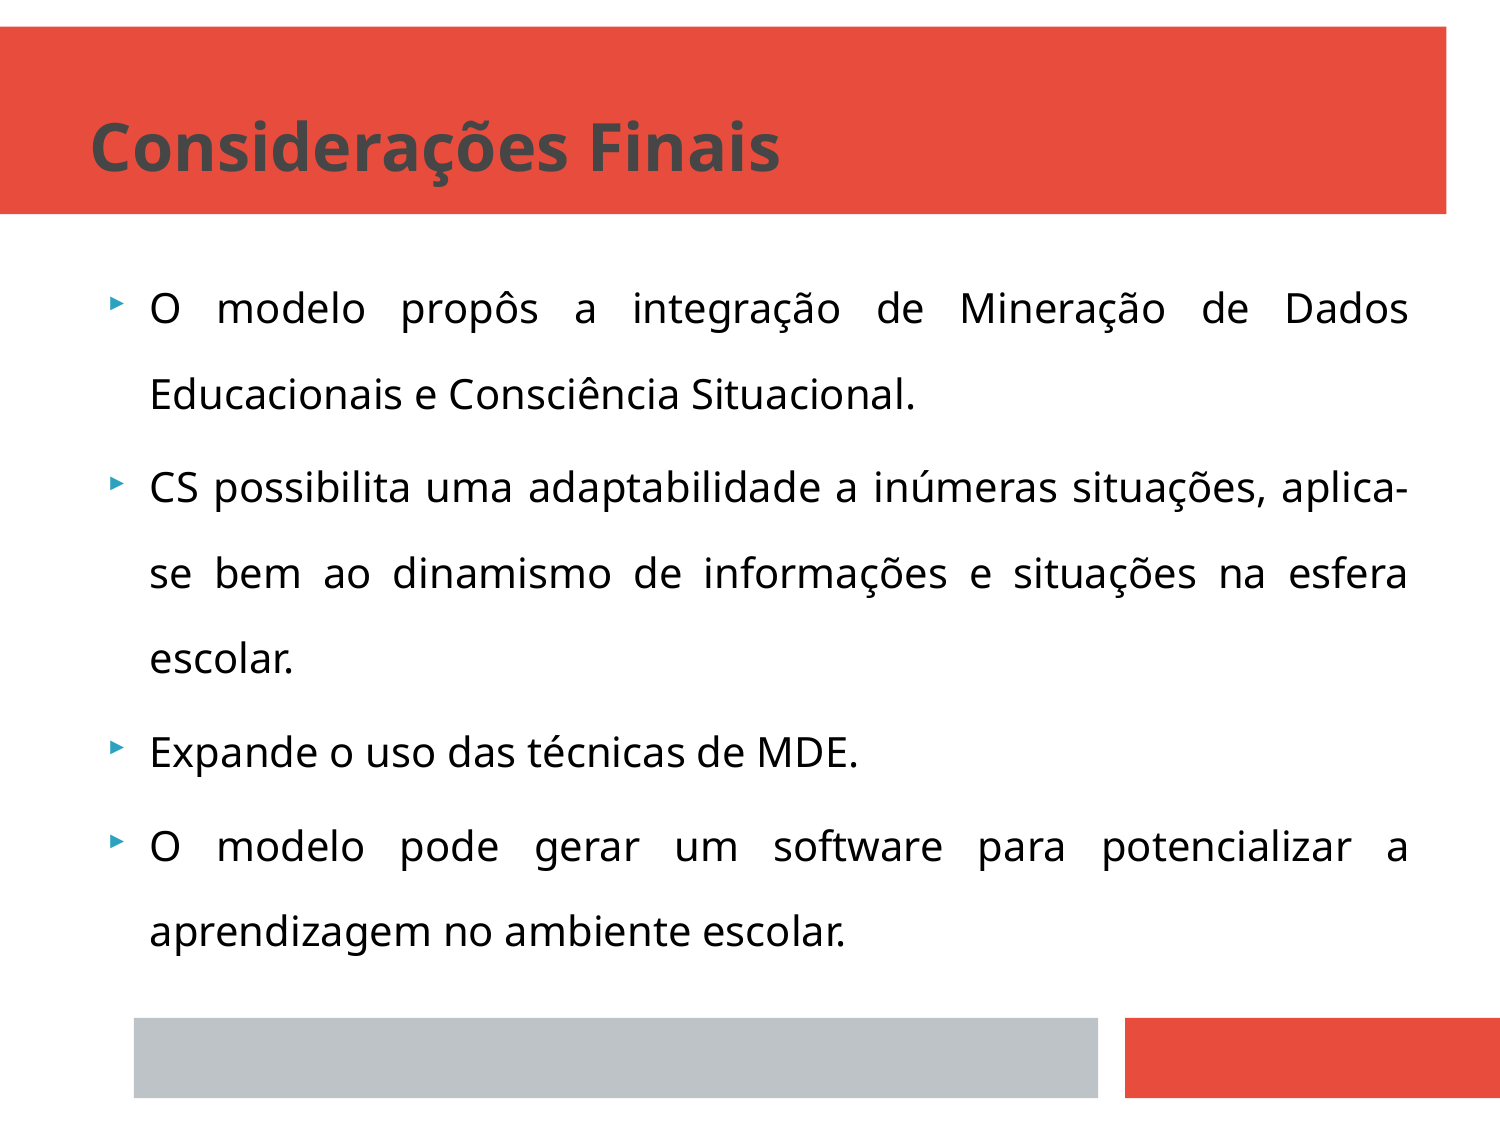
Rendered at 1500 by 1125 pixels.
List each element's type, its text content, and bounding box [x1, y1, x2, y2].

title Considerações Finais [75, 45, 1425, 247]
list O modelo propôs a integração de Mineração de Dados Educacionais e Consciência Situacional. CS possibilita uma adaptabilidade a inúmeras situações, aplica-se bem ao dinamismo de informações e situações na esfera escolar. Expande o uso das técnicas de MDE. O modelo pode gerar um software para potencializar a aprendizagem no ambiente escolar. [75, 247, 1425, 986]
